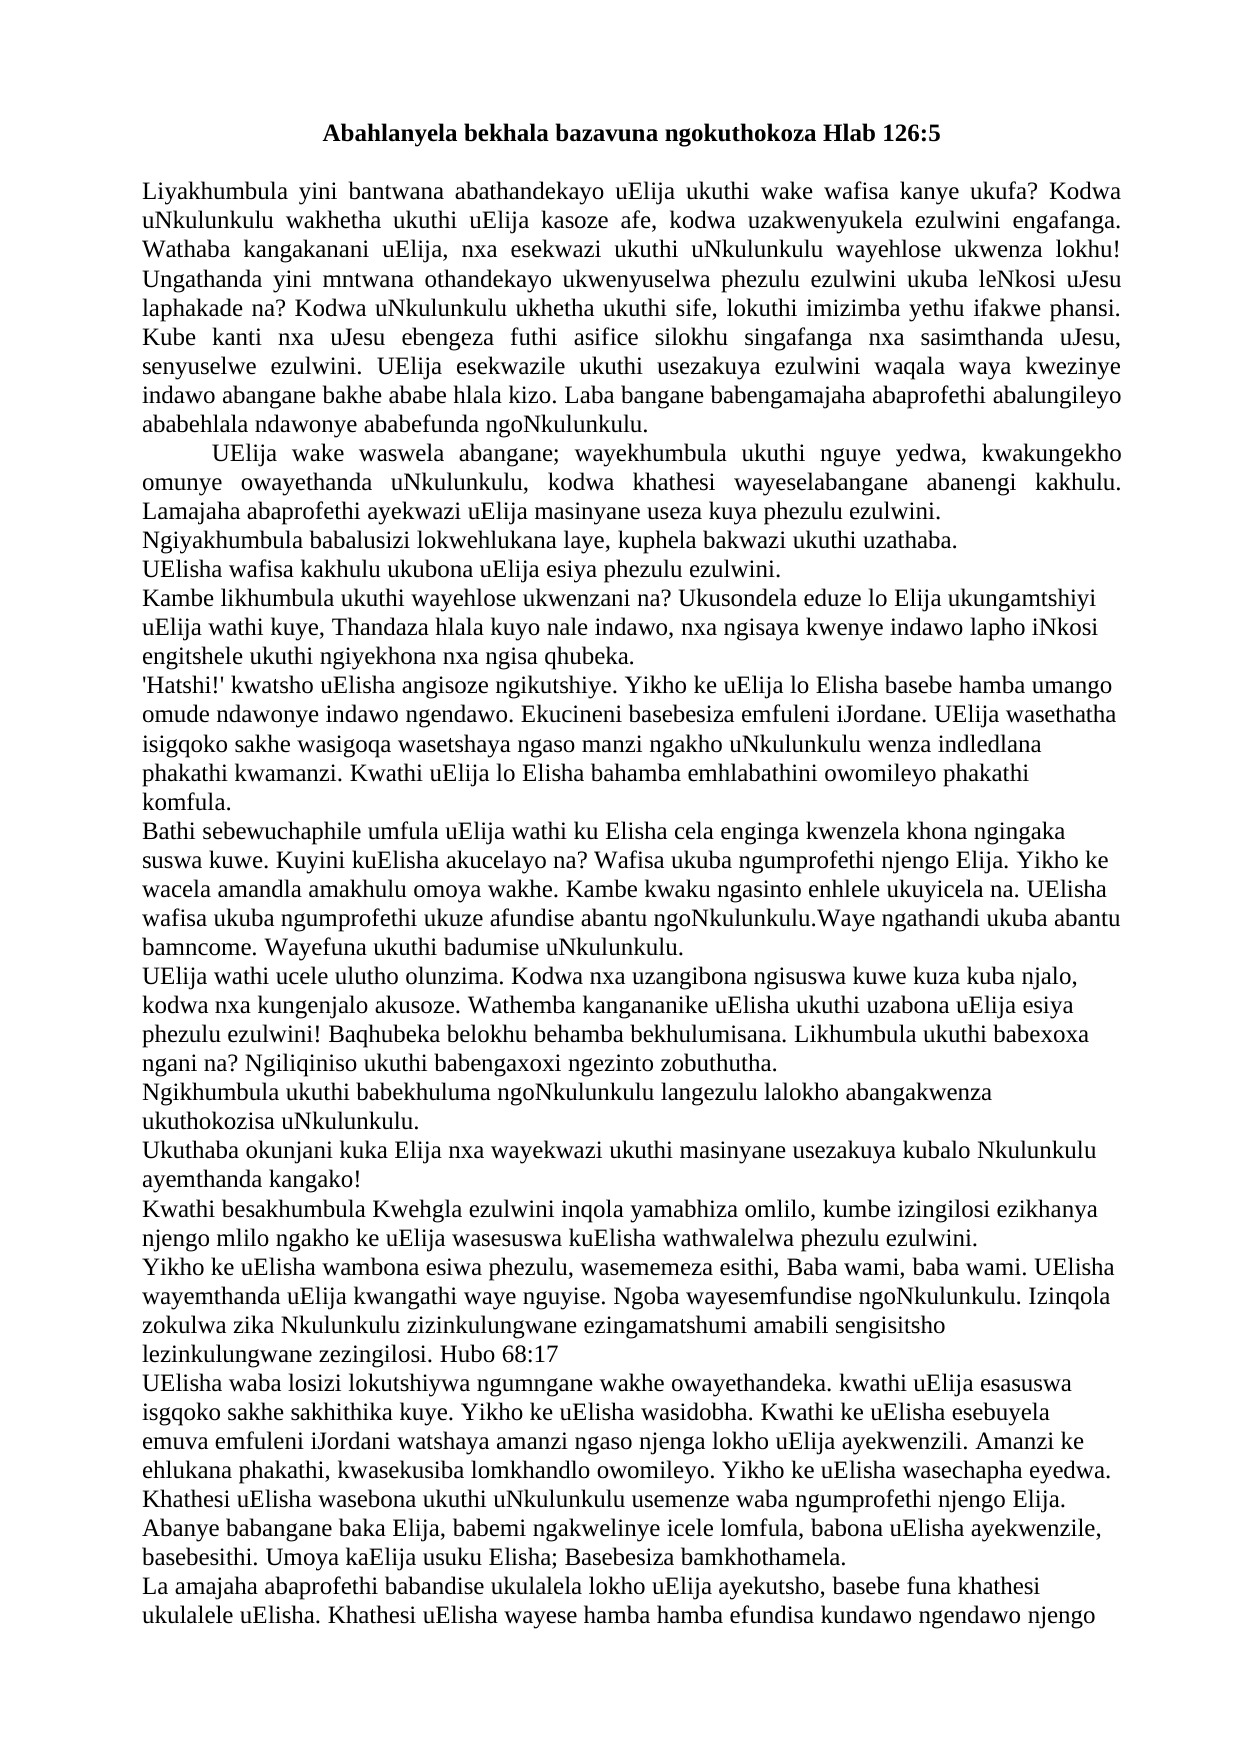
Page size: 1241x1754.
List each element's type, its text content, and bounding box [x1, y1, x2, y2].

text La amajaha abaprofethi babandise ukulalela lokho uElija ayekutsho, basebe funa khathesi ukulalele uElisha. Khathesi uElisha wayese hamba hamba efundisa kundawo ngendawo njengo [142, 1571, 1122, 1629]
text Liyakhumbula yini bantwana abathandekayo uElija ukuthi wake wafisa kanye ukufa? Kodwa uNkulunkulu wakhetha ukuthi uElija kasoze afe, kodwa uzakwenyukela ezulwini engafanga. Wathaba kangakanani uElija, nxa esekwazi ukuthi uNkulunkulu wayehlose ukwenza lokhu! Ungathanda yini mntwana othandekayo ukwenyuselwa phezulu ezulwini ukuba leNkosi uJesu laphakade na? Kodwa uNkulunkulu ukhetha ukuthi sife, lokuthi imizimba yethu ifakwe phansi. Kube kanti nxa uJesu ebengeza futhi asifice silokhu singafanga nxa sasimthanda uJesu, senyuselwe ezulwini. UElija esekwazile ukuthi usezakuya ezulwini waqala waya kwezinye indawo abangane bakhe ababe hlala kizo. Laba bangane babengamajaha abaprofethi abalungileyo ababehlala ndawonye ababefunda ngoNkulunkulu. [142, 176, 1122, 438]
text UElisha wafisa kakhulu ukubona uElija esiya phezulu ezulwini. [142, 554, 1122, 583]
text 'Hatshi!' kwatsho uElisha angisoze ngikutshiye. Yikho ke uElija lo Elisha basebe hamba umango omude ndawonye indawo ngendawo. Ekucineni basebesiza emfuleni iJordane. UElija wasethatha isigqoko sakhe wasigoqa wasetshaya ngaso manzi ngakho uNkulunkulu wenza indledlana phakathi kwamanzi. Kwathi uElija lo Elisha bahamba emhlabathini owomileyo phakathi komfula. [142, 670, 1122, 816]
text Yikho ke uElisha wambona esiwa phezulu, wasememeza esithi, Baba wami, baba wami. UElisha wayemthanda uElija kwangathi waye nguyise. Ngoba wayesemfundise ngoNkulunkulu. Izinqola zokulwa zika Nkulunkulu zizinkulungwane ezingamatshumi amabili sengisitsho lezinkulungwane zezingilosi. Hubo 68:17 [142, 1252, 1122, 1368]
text UElija wake waswela abangane; wayekhumbula ukuthi nguye yedwa, kwakungekho omunye owayethanda uNkulunkulu, kodwa khathesi wayeselabangane abanengi kakhulu. Lamajaha abaprofethi ayekwazi uElija masinyane useza kuya phezulu ezulwini. [142, 438, 1122, 525]
text Ngiyakhumbula babalusizi lokwehlukana laye, kuphela bakwazi ukuthi uzathaba. [142, 525, 1122, 554]
text Abahlanyela bekhala bazavuna ngokuthokoza Hlab 126:5 [142, 118, 1122, 147]
text Ukuthaba okunjani kuka Elija nxa wayekwazi ukuthi masinyane usezakuya kubalo Nkulunkulu ayemthanda kangako! [142, 1135, 1122, 1193]
text Ngikhumbula ukuthi babekhuluma ngoNkulunkulu langezulu lalokho abangakwenza ukuthokozisa uNkulunkulu. [142, 1077, 1122, 1135]
text UElisha waba losizi lokutshiywa ngumngane wakhe owayethandeka. kwathi uElija esasuswa isgqoko sakhe sakhithika kuye. Yikho ke uElisha wasidobha. Kwathi ke uElisha esebuyela emuva emfuleni iJordani watshaya amanzi ngaso njenga lokho uElija ayekwenzili. Amanzi ke ehlukana phakathi, kwasekusiba lomkhandlo owomileyo. Yikho ke uElisha wasechapha eyedwa. [142, 1368, 1122, 1484]
text Bathi sebewuchaphile umfula uElija wathi ku Elisha cela enginga kwenzela khona ngingaka suswa kuwe. Kuyini kuElisha akucelayo na? Wafisa ukuba ngumprofethi njengo Elija. Yikho ke wacela amandla amakhulu omoya wakhe. Kambe kwaku ngasinto enhlele ukuyicela na. UElisha wafisa ukuba ngumprofethi ukuze afundise abantu ngoNkulunkulu.Waye ngathandi ukuba abantu bamncome. Wayefuna ukuthi badumise uNkulunkulu. [142, 816, 1122, 961]
text Kwathi besakhumbula Kwehgla ezulwini inqola yamabhiza omlilo, kumbe izingilosi ezikhanya njengo mlilo ngakho ke uElija wasesuswa kuElisha wathwalelwa phezulu ezulwini. [142, 1193, 1122, 1252]
text UElija wathi ucele ulutho olunzima. Kodwa nxa uzangibona ngisuswa kuwe kuza kuba njalo, kodwa nxa kungenjalo akusoze. Wathemba kangananike uElisha ukuthi uzabona uElija esiya phezulu ezulwini! Baqhubeka belokhu behamba bekhulumisana. Likhumbula ukuthi babexoxa ngani na? Ngiliqiniso ukuthi babengaxoxi ngezinto zobuthutha. [142, 961, 1122, 1077]
text Kambe likhumbula ukuthi wayehlose ukwenzani na? Ukusondela eduze lo Elija ukungamtshiyi uElija wathi kuye, Thandaza hlala kuyo nale indawo, nxa ngisaya kwenye indawo lapho iNkosi engitshele ukuthi ngiyekhona nxa ngisa qhubeka. [142, 583, 1122, 670]
text Khathesi uElisha wasebona ukuthi uNkulunkulu usemenze waba ngumprofethi njengo Elija. Abanye babangane baka Elija, babemi ngakwelinye icele lomfula, babona uElisha ayekwenzile, basebesithi. Umoya kaElija usuku Elisha; Basebesiza bamkhothamela. [142, 1484, 1122, 1571]
